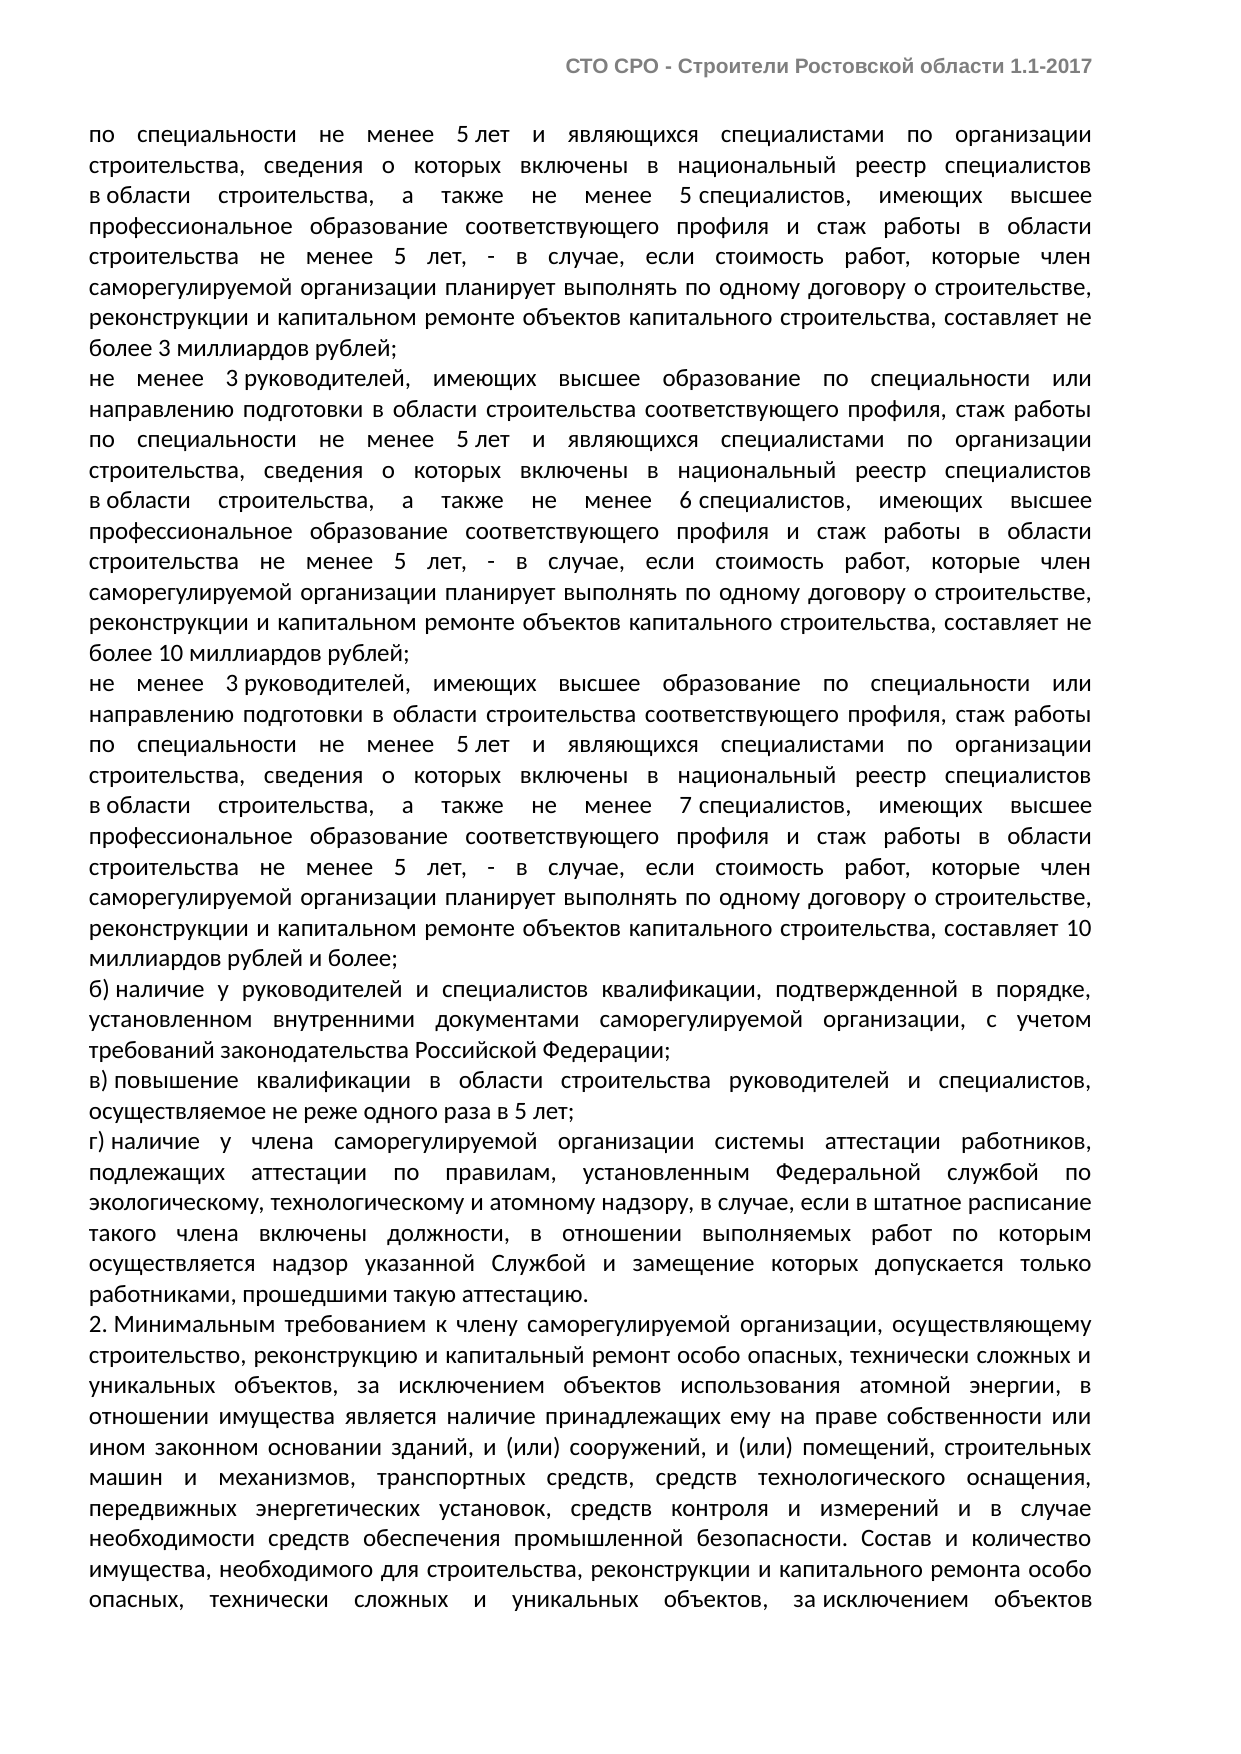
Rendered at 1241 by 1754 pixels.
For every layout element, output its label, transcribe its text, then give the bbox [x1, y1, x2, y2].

text не менее 3 руководителей, имеющих высшее образование по специальности или направлению подготовки в области строительства соответствующего профиля, стаж работы по специальности не менее 5 лет и являющихся специалистами по организации строительства, сведения о которых включены в национальный реестр специалистов в области строительства, а также не менее 7 специалистов, имеющих высшее профессиональное образование соответствующего профиля и стаж работы в области строительства не менее 5 лет, - в случае, если стоимость работ, которые член саморегулируемой организации планирует выполнять по одному договору о строительстве, реконструкции и капитальном ремонте объектов капитального строительства, составляет 10 миллиардов рублей и более; [89, 668, 1092, 973]
text г) наличие у члена саморегулируемой организации системы аттестации работников, подлежащих аттестации по правилам, установленным Федеральной службой по экологическому, технологическому и атомному надзору, в случае, если в штатное расписание такого члена включены должности, в отношении выполняемых работ по которым осуществляется надзор указанной Службой и замещение которых допускается только работниками, прошедшими такую аттестацию. [89, 1125, 1092, 1308]
text по специальности не менее 5 лет и являющихся специалистами по организации строительства, сведения о которых включены в национальный реестр специалистов в области строительства, а также не менее 5 специалистов, имеющих высшее профессиональное образование соответствующего профиля и стаж работы в области строительства не менее 5 лет, - в случае, если стоимость работ, которые член саморегулируемой организации планирует выполнять по одному договору о строительстве, реконструкции и капитальном ремонте объектов капитального строительства, составляет не более 3 миллиардов рублей; [89, 118, 1092, 362]
text в) повышение квалификации в области строительства руководителей и специалистов, осуществляемое не реже одного раза в 5 лет; [89, 1064, 1092, 1125]
text не менее 3 руководителей, имеющих высшее образование по специальности или направлению подготовки в области строительства соответствующего профиля, стаж работы по специальности не менее 5 лет и являющихся специалистами по организации строительства, сведения о которых включены в национальный реестр специалистов в области строительства, а также не менее 6 специалистов, имеющих высшее профессиональное образование соответствующего профиля и стаж работы в области строительства не менее 5 лет, - в случае, если стоимость работ, которые член саморегулируемой организации планирует выполнять по одному договору о строительстве, реконструкции и капитальном ремонте объектов капитального строительства, составляет не более 10 миллиардов рублей; [89, 362, 1092, 668]
text 2. Минимальным требованием к члену саморегулируемой организации, осуществляющему строительство, реконструкцию и капитальный ремонт особо опасных, технически сложных и уникальных объектов, за исключением объектов использования атомной энергии, в отношении имущества является наличие принадлежащих ему на праве собственности или ином законном основании зданий, и (или) сооружений, и (или) помещений, строительных машин и механизмов, транспортных средств, средств технологического оснащения, передвижных энергетических установок, средств контроля и измерений и в случае необходимости средств обеспечения промышленной безопасности. Состав и количество имущества, необходимого для строительства, реконструкции и капитального ремонта особо опасных, технически сложных и уникальных объектов, за исключением объектов [89, 1308, 1092, 1614]
text б) наличие у руководителей и специалистов квалификации, подтвержденной в порядке, установленном внутренними документами саморегулируемой организации, с учетом требований законодательства Российской Федерации; [89, 973, 1092, 1064]
